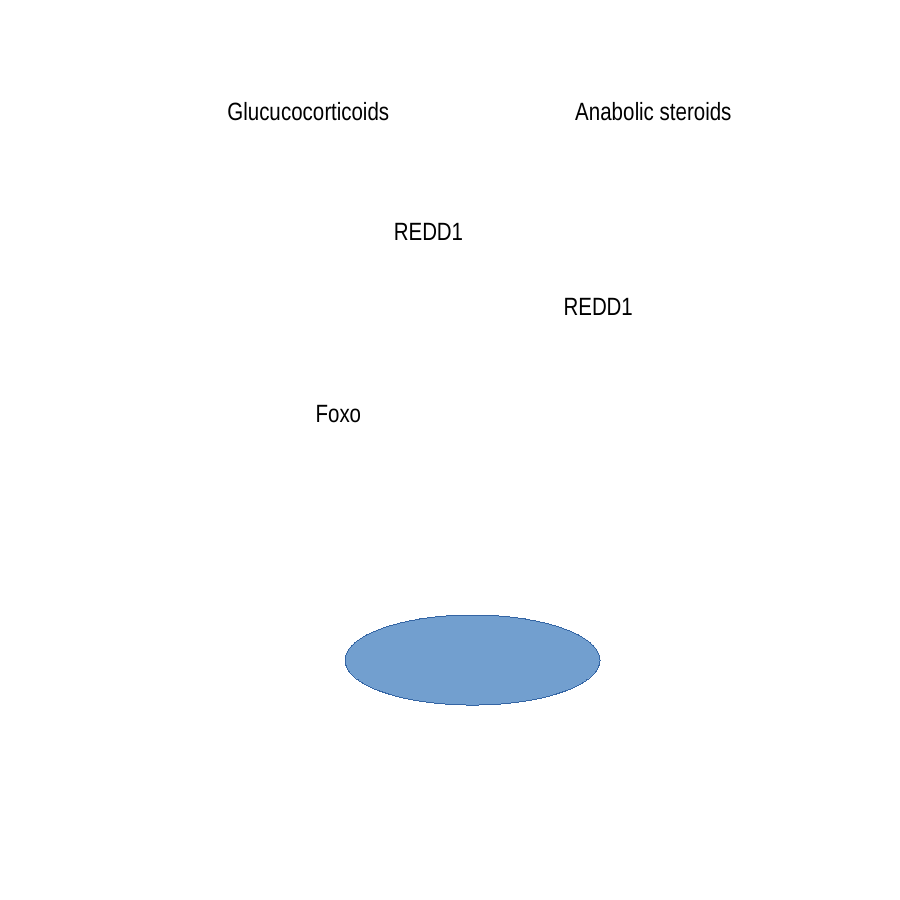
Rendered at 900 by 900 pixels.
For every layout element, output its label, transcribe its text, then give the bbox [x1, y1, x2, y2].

text_box Foxo [212, 391, 466, 436]
text_box Anabolic steroids [527, 90, 781, 134]
text_box Glucucocorticoids [182, 90, 436, 134]
text_box REDD1 [302, 210, 556, 254]
text_box [345, 615, 601, 706]
text_box REDD1 [471, 285, 725, 329]
